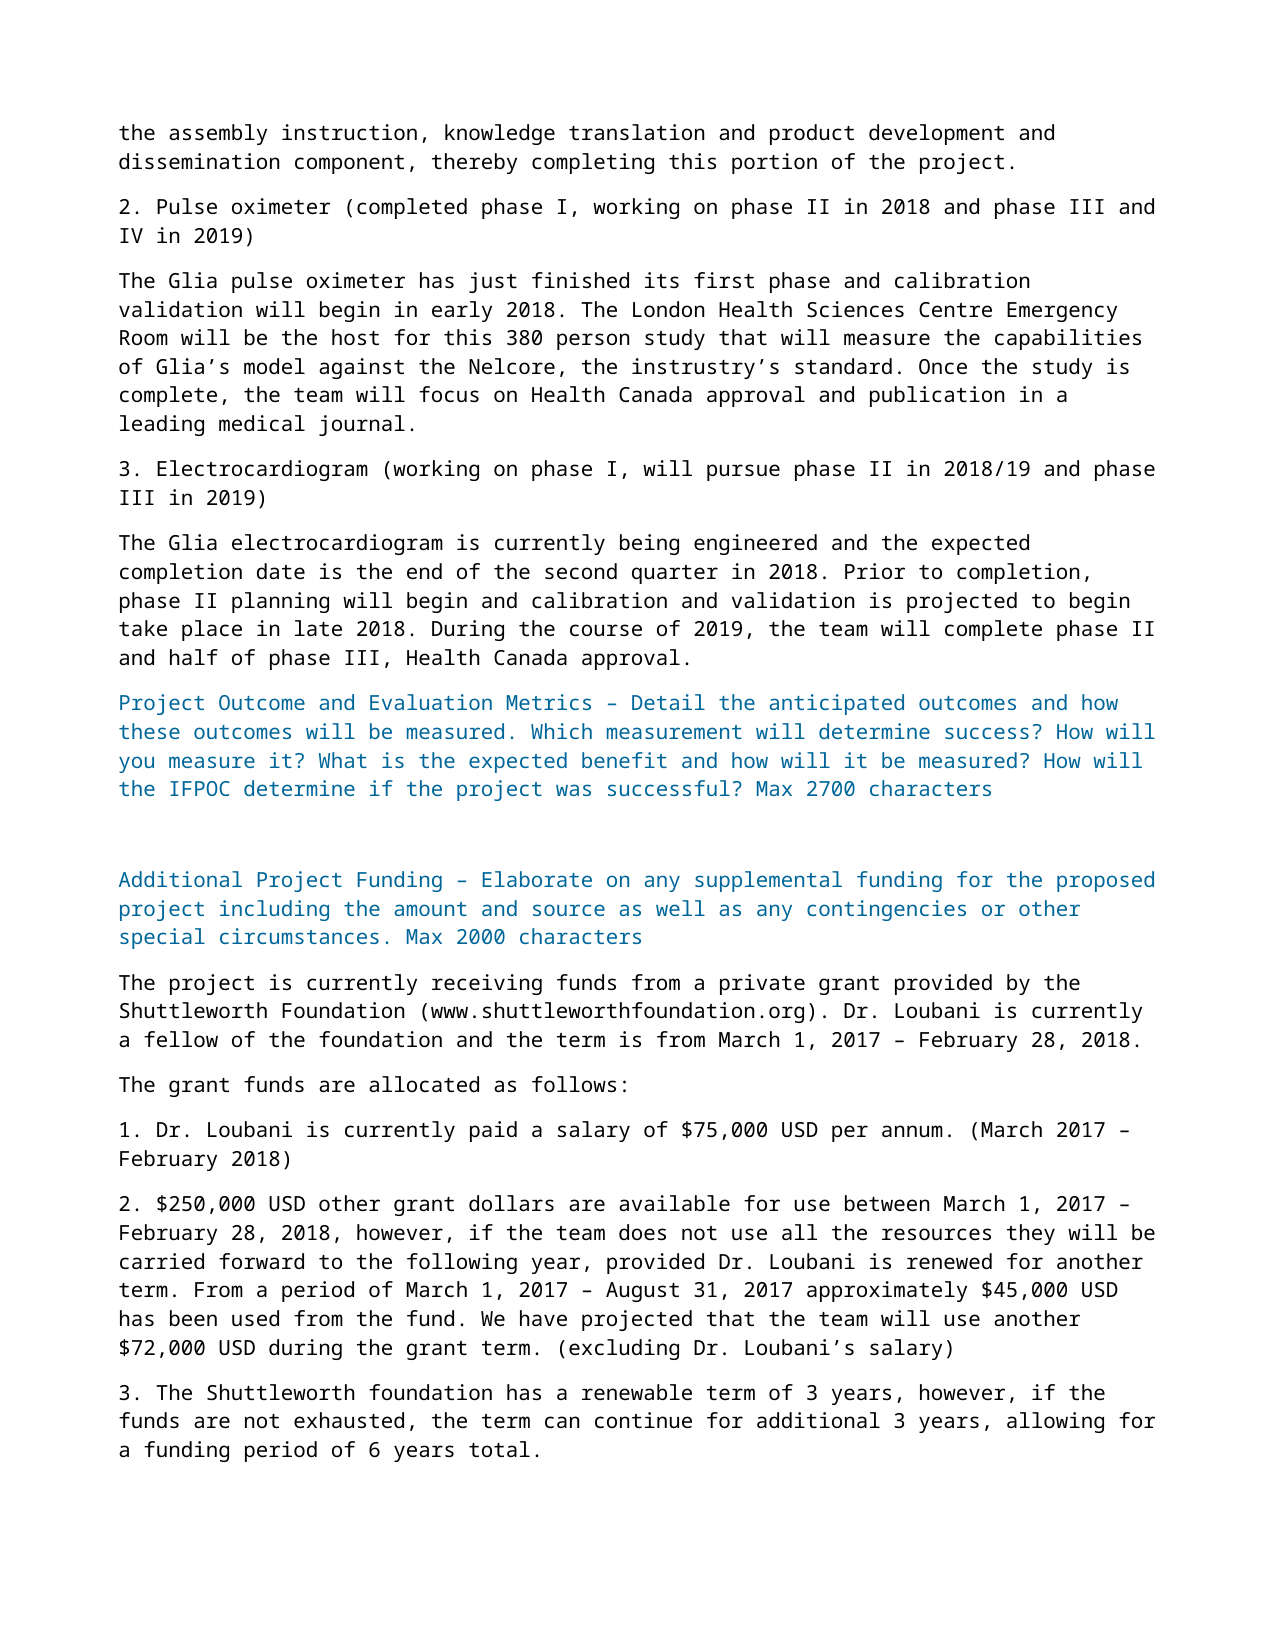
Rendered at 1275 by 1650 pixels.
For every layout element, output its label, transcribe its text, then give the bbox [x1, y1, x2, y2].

text The Glia pulse oximeter has just finished its first phase and calibration validation will begin in early 2018. The London Health Sciences Centre Emergency Room will be the host for this 380 person study that will measure the capabilities of Glia’s model against the Nelcore, the instrustry’s standard. Once the study is complete, the team will focus on Health Canada approval and publication in a leading medical journal. [118, 266, 1157, 438]
text 3. Electrocardiogram (working on phase I, will pursue phase II in 2018/19 and phase III in 2019) [118, 454, 1157, 512]
text The grant funds are allocated as follows: [118, 1070, 1157, 1099]
text the assembly instruction, knowledge translation and product development and dissemination component, thereby completing this portion of the project. [118, 118, 1157, 175]
text Additional Project Funding – Elaborate on any supplemental funding for the proposed project including the amount and source as well as any contingencies or other special circumstances. Max 2000 characters [118, 865, 1157, 951]
text The project is currently receiving funds from a private grant provided by the Shuttleworth Foundation (www.shuttleworthfoundation.org). Dr. Loubani is currently a fellow of the foundation and the term is from March 1, 2017 – February 28, 2018. [118, 968, 1157, 1053]
text Project Outcome and Evaluation Metrics – Detail the anticipated outcomes and how these outcomes will be measured. Which measurement will determine success? How will you measure it? What is the expected benefit and how will it be measured? How will the IFPOC determine if the project was successful? Max 2700 characters [118, 688, 1157, 803]
text 2. Pulse oximeter (completed phase I, working on phase II in 2018 and phase III and IV in 2019) [118, 192, 1157, 249]
text 1. Dr. Loubani is currently paid a salary of $75,000 USD per annum. (March 2017 – February 2018) [118, 1116, 1157, 1173]
text 3. The Shuttleworth foundation has a renewable term of 3 years, however, if the funds are not exhausted, the term can continue for additional 3 years, allowing for a funding period of 6 years total. [118, 1378, 1157, 1464]
text The Glia electrocardiogram is currently being engineered and the expected completion date is the end of the second quarter in 2018. Prior to completion, phase II planning will begin and calibration and validation is projected to begin take place in late 2018. During the course of 2019, the team will complete phase II and half of phase III, Health Canada approval. [118, 528, 1157, 672]
text 2. $250,000 USD other grant dollars are available for use between March 1, 2017 – February 28, 2018, however, if the team does not use all the resources they will be carried forward to the following year, provided Dr. Loubani is renewed for another term. From a period of March 1, 2017 – August 31, 2017 approximately $45,000 USD has been used from the fund. We have projected that the team will use another $72,000 USD during the grant term. (excluding Dr. Loubani’s salary) [118, 1189, 1157, 1361]
